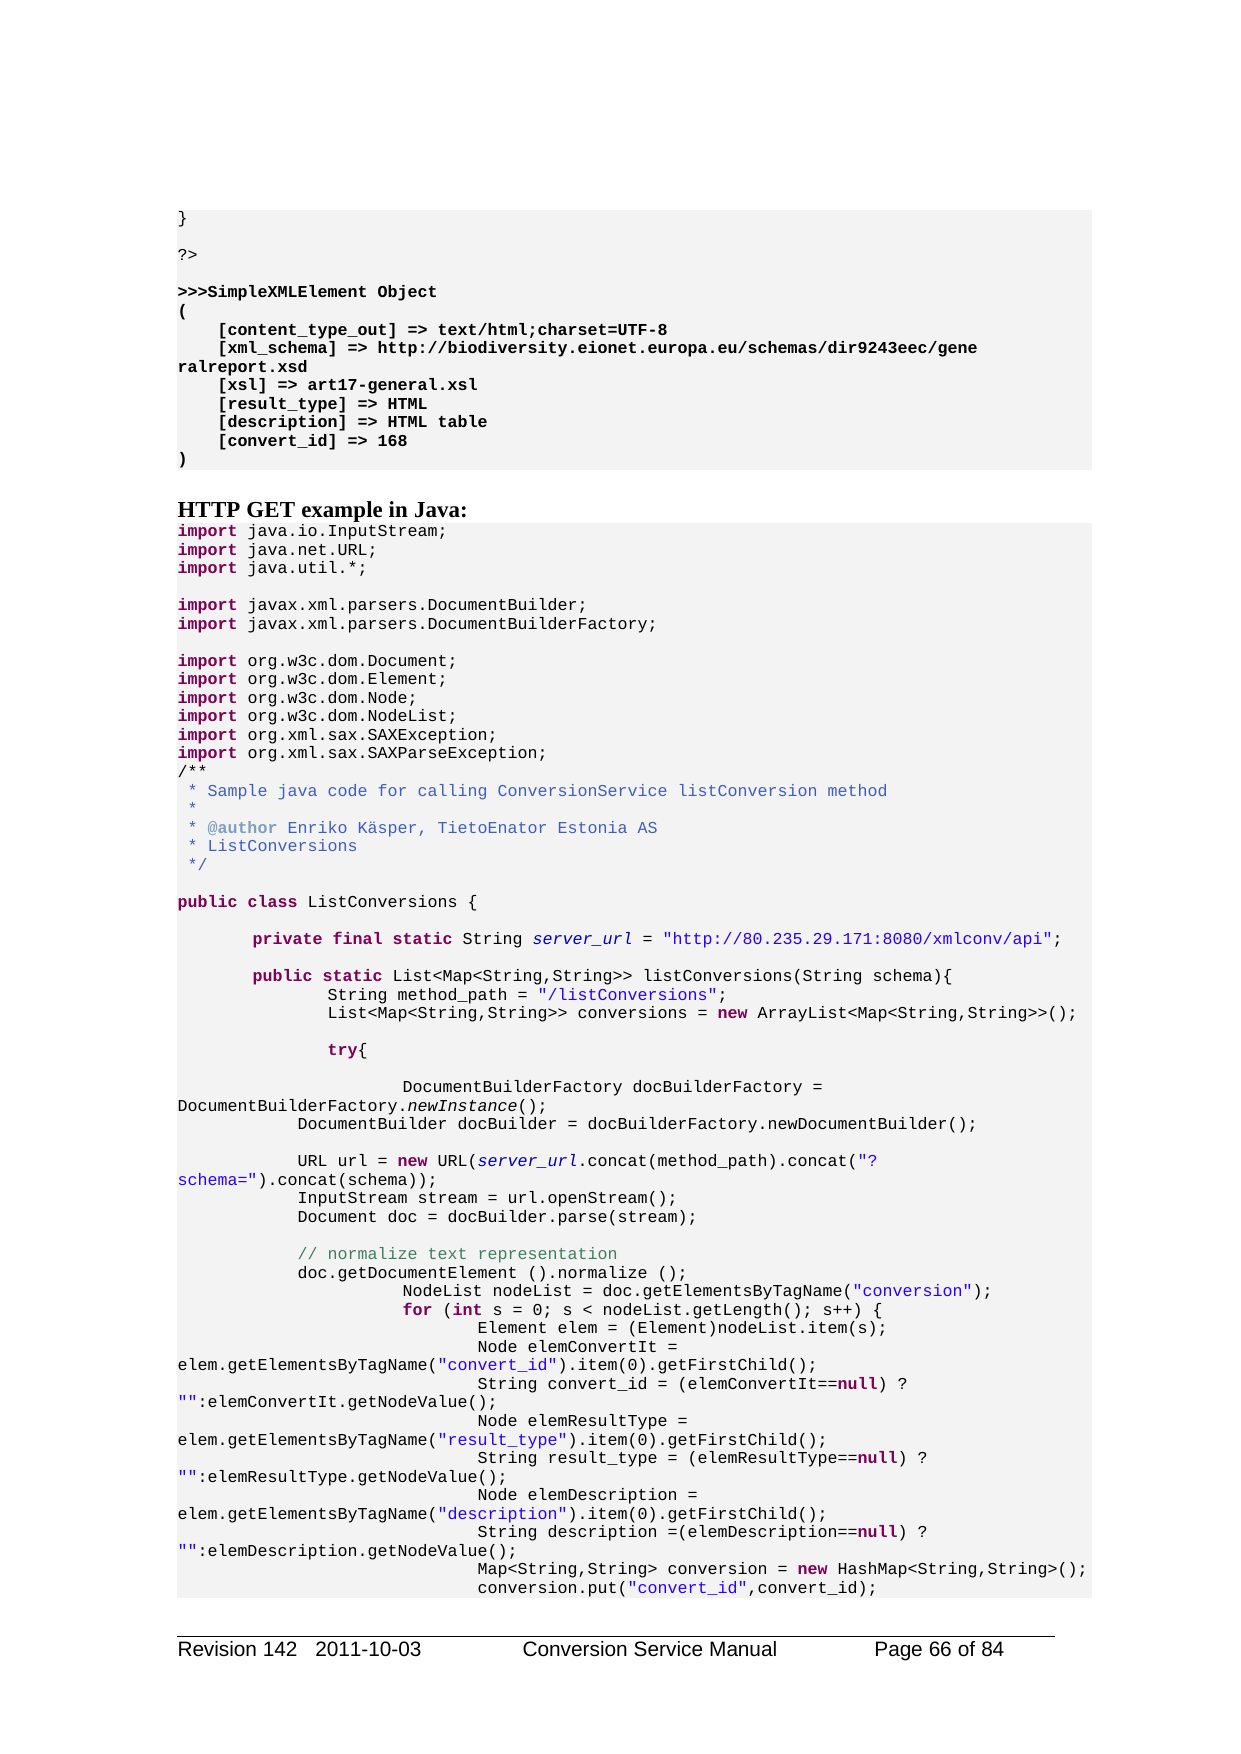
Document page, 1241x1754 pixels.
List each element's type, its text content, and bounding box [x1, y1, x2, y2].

list import org.w3c.dom.NodeList; [177, 708, 1092, 727]
list import org.xml.sax.SAXException; [177, 727, 1092, 745]
list public class ListConversions { [177, 894, 1092, 912]
text ( [177, 303, 1092, 321]
list String method_path = "/listConversions"; [177, 986, 1092, 1005]
text ?> [177, 247, 1092, 266]
text [xml_schema] => http://biodiversity.eionet.europa.eu/schemas/dir9243eec/gene [177, 340, 1092, 358]
list conversion.put("convert_id",convert_id); [177, 1580, 1092, 1598]
list import org.xml.sax.SAXParseException; [177, 745, 1092, 764]
list Map<String,String> conversion = new HashMap<String,String>(); [177, 1561, 1092, 1580]
text [xsl] => art17-general.xsl [177, 377, 1092, 396]
list Element elem = (Element)nodeList.item(s); [177, 1320, 1092, 1339]
list import java.io.InputStream; [177, 523, 1092, 541]
text [content_type_out] => text/html;charset=UTF-8 [177, 321, 1092, 340]
list InputStream stream = url.openStream(); [177, 1190, 1092, 1209]
text [result_type] => HTML [177, 396, 1092, 414]
list NodeList nodeList = doc.getElementsByTagName("conversion"); [177, 1283, 1092, 1302]
list import org.w3c.dom.Document; [177, 653, 1092, 671]
list String convert_id = (elemConvertIt==null) ? "":elemConvertIt.getNodeValue(); [177, 1376, 1092, 1413]
list import org.w3c.dom.Element; [177, 671, 1092, 690]
list List<Map<String,String>> conversions = new ArrayList<Map<String,String>>(); [177, 1005, 1092, 1023]
list * @author Enriko Käsper, TietoEnator Estonia AS [177, 819, 1092, 838]
list import javax.xml.parsers.DocumentBuilder; [177, 597, 1092, 616]
list for (int s = 0; s < nodeList.getLength(); s++) { [177, 1302, 1092, 1320]
list URL url = new URL(server_url.concat(method_path).concat("?schema=").concat(schema)); [177, 1153, 1092, 1190]
list import java.util.*; [177, 560, 1092, 578]
text [description] => HTML table [177, 414, 1092, 433]
list import javax.xml.parsers.DocumentBuilderFactory; [177, 616, 1092, 634]
list * Sample java code for calling ConversionService listConversion method [177, 782, 1092, 801]
list String result_type = (elemResultType==null) ? "":elemResultType.getNodeValue(); [177, 1450, 1092, 1487]
list Node elemConvertIt = elem.getElementsByTagName("convert_id").item(0).getFirstChild(); [177, 1339, 1092, 1376]
list doc.getDocumentElement ().normalize (); [177, 1264, 1092, 1283]
list String description =(elemDescription==null) ? "":elemDescription.getNodeValue(); [177, 1524, 1092, 1561]
list public static List<Map<String,String>> listConversions(String schema){ [177, 968, 1092, 986]
text >>>SimpleXMLElement Object [177, 284, 1092, 303]
list try{ [177, 1042, 1092, 1061]
list * [177, 801, 1092, 819]
list import org.w3c.dom.Node; [177, 690, 1092, 708]
list // normalize text representation [177, 1246, 1092, 1264]
list */ [177, 857, 1092, 875]
text ) [177, 451, 1092, 470]
list private final static String server_url = "http://80.235.29.171:8080/xmlconv/api"; [177, 931, 1092, 949]
list import java.net.URL; [177, 541, 1092, 560]
list DocumentBuilderFactory docBuilderFactory = DocumentBuilderFactory.newInstance(); [177, 1079, 1092, 1116]
list Node elemDescription = elem.getElementsByTagName("description").item(0).getFirstChild(); [177, 1487, 1092, 1524]
list DocumentBuilder docBuilder = docBuilderFactory.newDocumentBuilder(); [177, 1116, 1092, 1135]
text [convert_id] => 168 [177, 433, 1092, 451]
text } [177, 210, 1092, 229]
text HTTP GET example in Java: [177, 496, 1092, 523]
text ralreport.xsd [177, 358, 1092, 377]
list * ListConversions [177, 838, 1092, 857]
list Node elemResultType = elem.getElementsByTagName("result_type").item(0).getFirstChild(); [177, 1413, 1092, 1450]
list Document doc = docBuilder.parse(stream); [177, 1209, 1092, 1227]
list /** [177, 764, 1092, 782]
